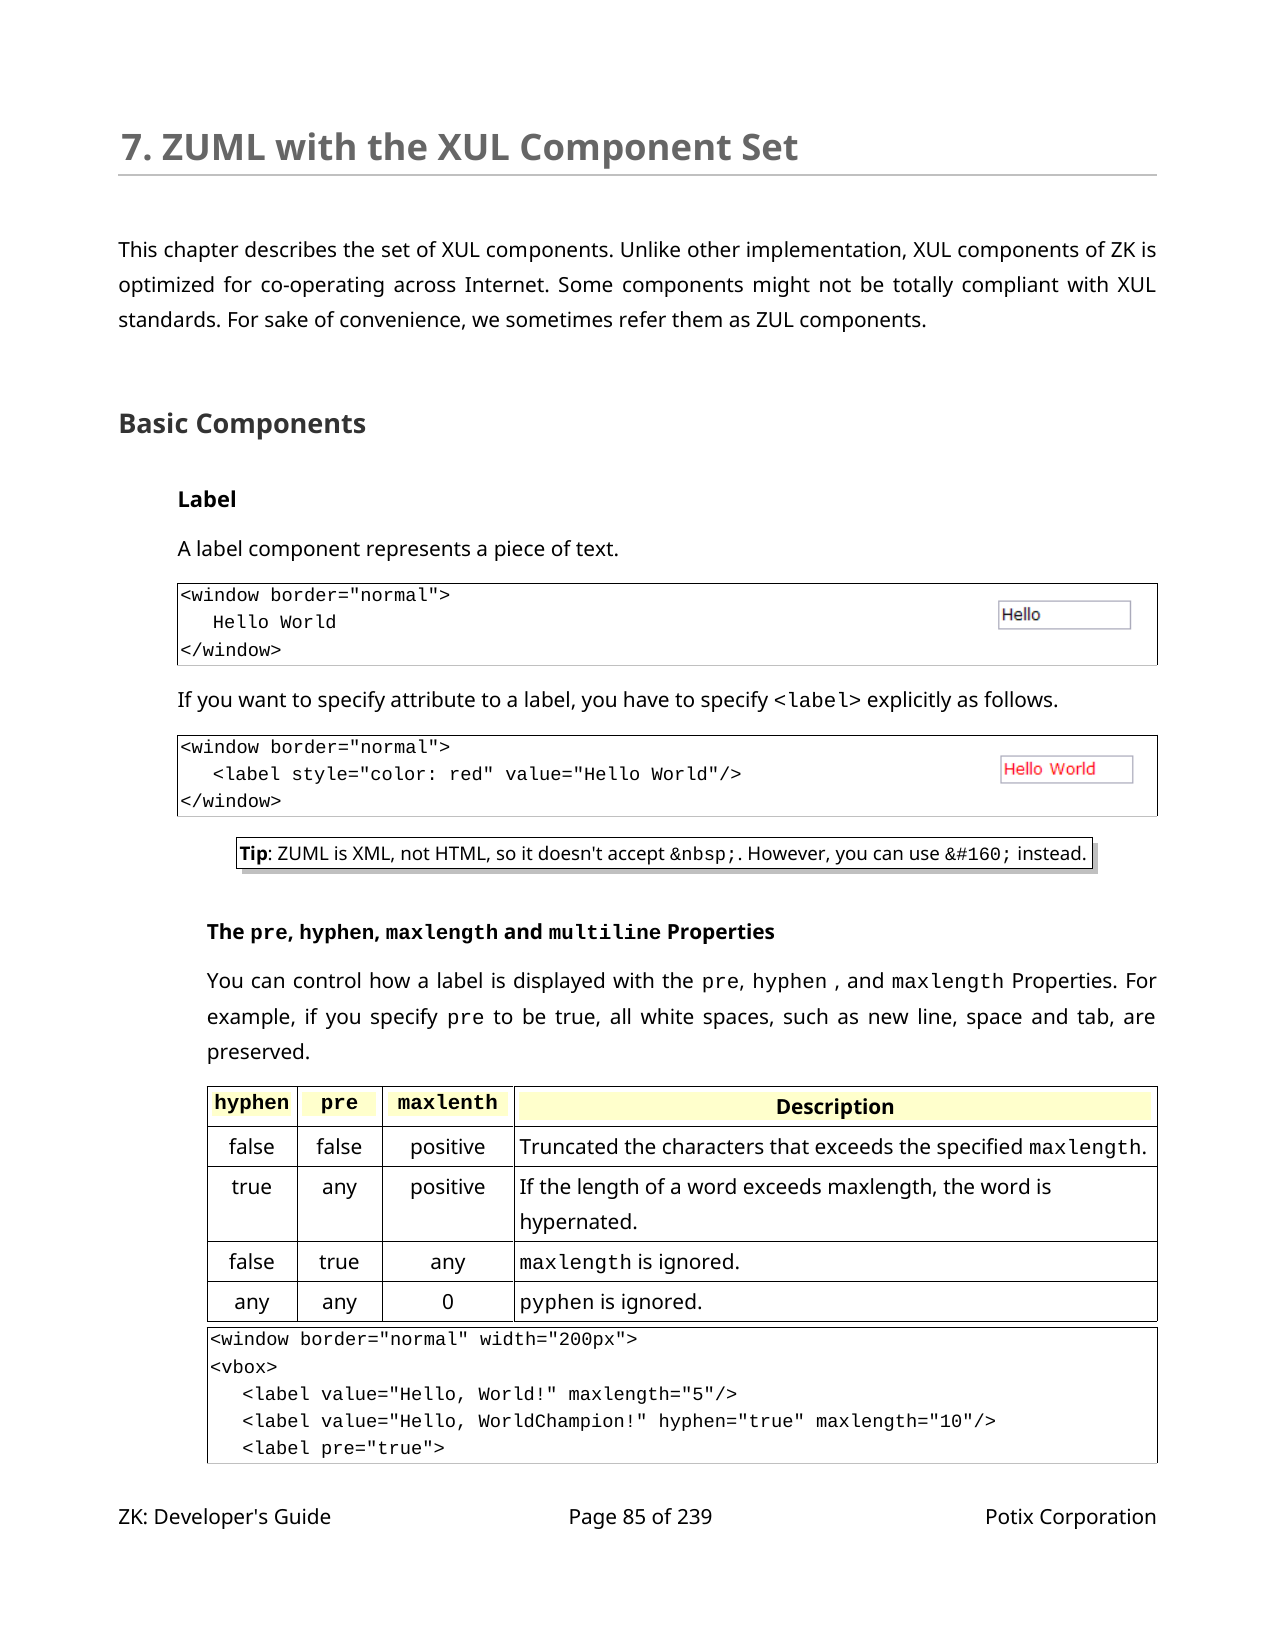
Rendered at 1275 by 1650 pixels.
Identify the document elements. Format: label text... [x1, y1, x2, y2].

text Tip: ZUML is XML, not HTML, so it doesn't accept &nbsp;. However, you can use &#160; instead. [237, 838, 1092, 868]
text A label component represents a piece of text. [177, 534, 1157, 562]
table_header pre [298, 1087, 382, 1126]
table_cell any [298, 1167, 382, 1241]
subtitle 7. ZUML with the XUL Component Set [118, 118, 1157, 174]
text </window> [178, 789, 1157, 816]
table_cell false [208, 1242, 297, 1281]
picture [998, 753, 1136, 785]
text If you want to specify attribute to a label, you have to specify <label> explicitly as follows. [177, 685, 1157, 714]
subtitle Label [177, 484, 1157, 514]
table_cell any [298, 1282, 382, 1321]
text <window border="normal"> [178, 736, 1157, 759]
text <window border="normal" width="200px"> [208, 1328, 1157, 1352]
table_cell 0 [383, 1282, 513, 1321]
text <label value="Hello, World!" maxlength="5"/> [208, 1382, 1157, 1406]
text Hello World [178, 610, 1157, 634]
table_cell false [208, 1127, 297, 1166]
table_header hyphen [208, 1087, 297, 1126]
table_header maxlenth [383, 1087, 513, 1126]
text You can control how a label is displayed with the pre, hyphen , and maxlength Properties. For example, if you specify pre to be true, all white spaces, such as new line, space and tab, are preserved. [207, 966, 1157, 1066]
text <label style="color: red" value="Hello World"/> [178, 762, 1157, 786]
table_cell any [208, 1282, 297, 1321]
text <label value="Hello, WorldChampion!" hyphen="true" maxlength="10"/> [208, 1409, 1157, 1433]
table_cell false [298, 1127, 382, 1166]
subtitle The pre, hyphen, maxlength and multiline Properties [207, 917, 1157, 946]
table_cell positive [383, 1127, 513, 1166]
table_cell If the length of a word exceeds maxlength, the word is hypernated. [515, 1167, 1157, 1241]
table_cell true [298, 1242, 382, 1281]
table_cell positive [383, 1167, 513, 1241]
text </window> [178, 637, 1157, 665]
subtitle Basic Components [118, 404, 1157, 441]
table_cell Truncated the characters that exceeds the specified maxlength. [515, 1127, 1157, 1166]
picture [997, 598, 1135, 631]
text <window border="normal"> [178, 584, 1157, 607]
table_cell true [208, 1167, 297, 1241]
table_cell pyphen is ignored. [515, 1282, 1157, 1321]
table_cell any [383, 1242, 513, 1281]
table_header Description [515, 1087, 1157, 1126]
table_cell maxlength is ignored. [515, 1242, 1157, 1281]
text This chapter describes the set of XUL components. Unlike other implementation, XUL components of ZK is optimized for co-operating across Internet. Some components might not be totally compliant with XUL standards. For sake of convenience, we sometimes refer them as ZUL components. [118, 235, 1157, 333]
text <label pre="true"> [208, 1436, 1157, 1463]
text <vbox> [208, 1354, 1157, 1379]
